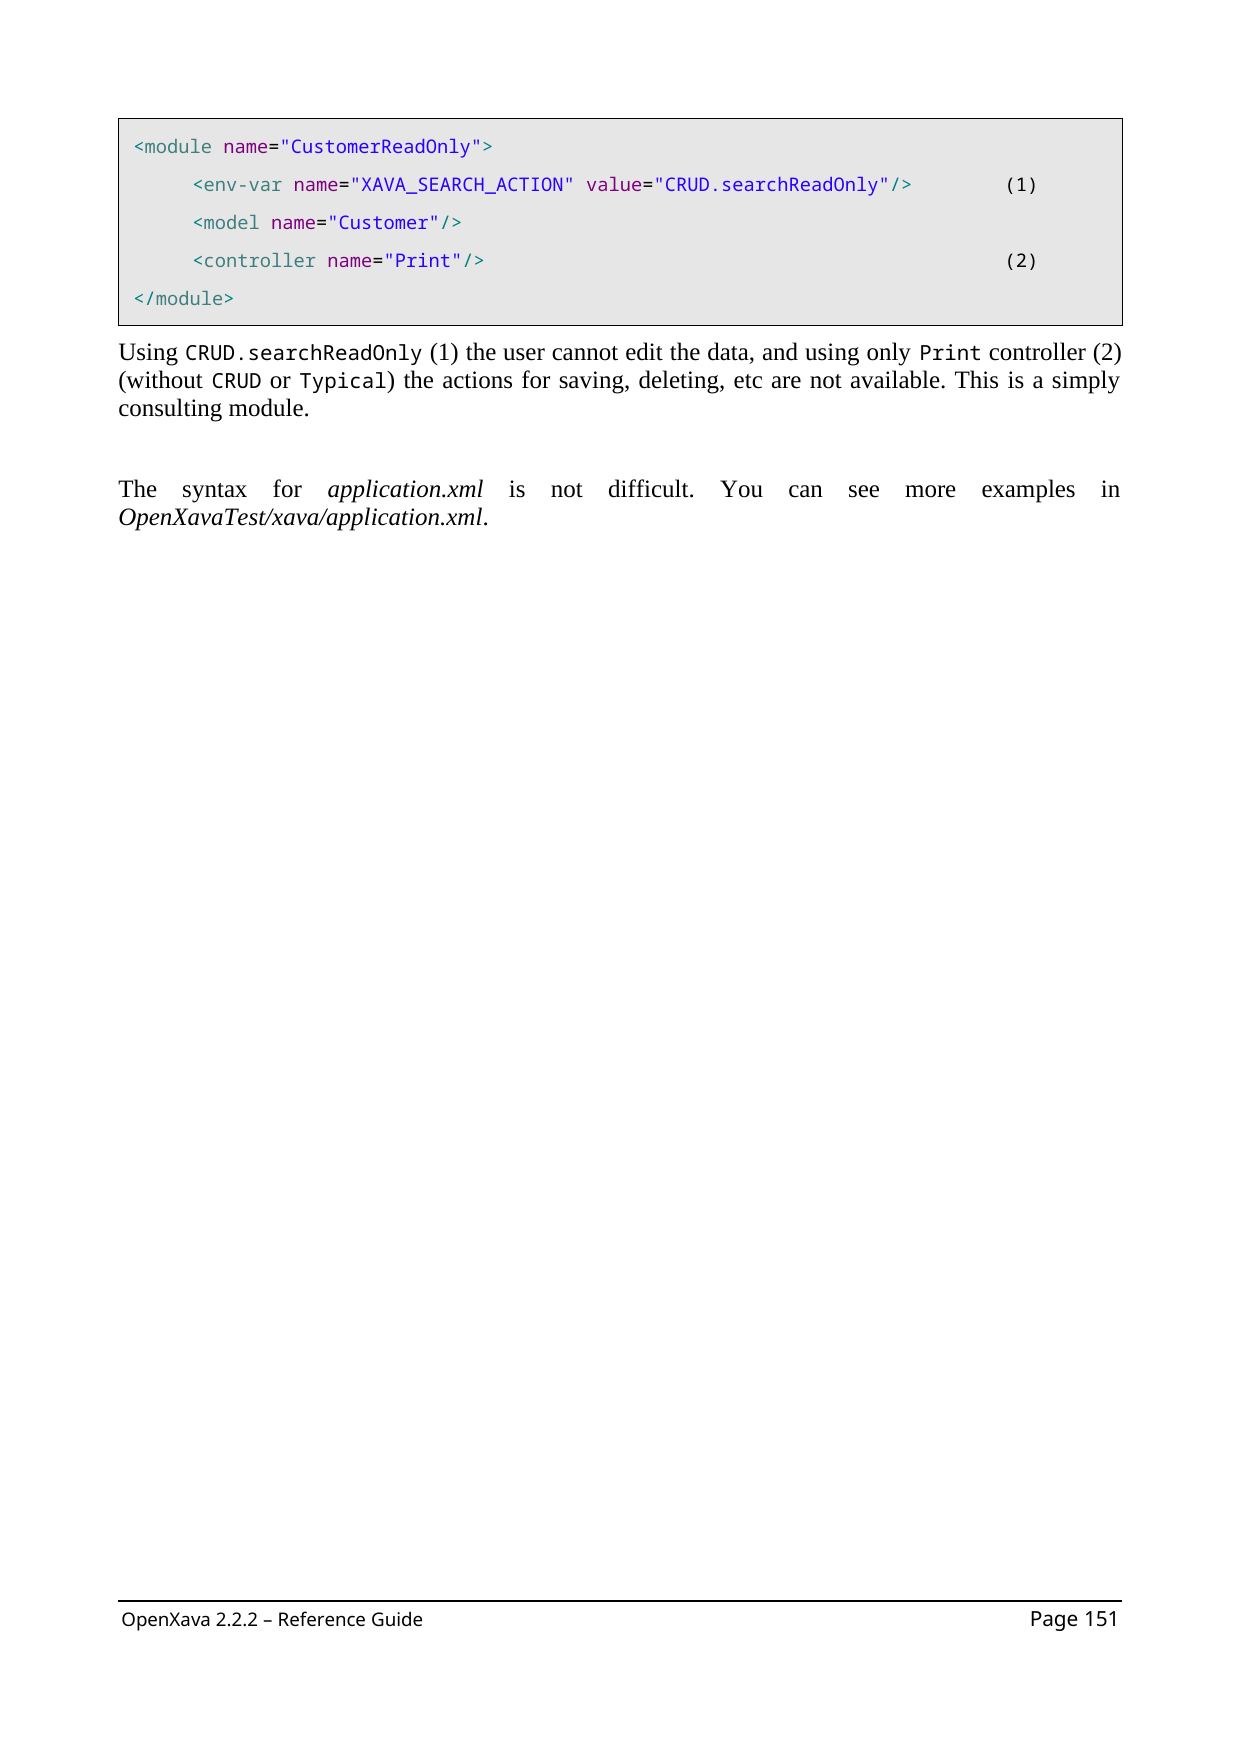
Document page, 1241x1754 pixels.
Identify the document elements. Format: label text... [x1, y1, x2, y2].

text The syntax for application.xml is not difficult. You can see more examples in OpenXavaTest/xava/application.xml. [118, 475, 1122, 530]
text <env-var name="XAVA_SEARCH_ACTION" value="CRUD.searchReadOnly"/> (1) [119, 156, 1122, 194]
text <controller name="Print"/> (2) [119, 232, 1122, 270]
text <model name="Customer"/> [119, 194, 1122, 232]
text <module name="CustomerReadOnly"> [119, 119, 1122, 156]
text Using CRUD.searchReadOnly (1) the user cannot edit the data, and using only Print controller (2) (without CRUD or Typical) the actions for saving, deleting, etc are not available. This is a simply consulting module. [118, 338, 1122, 422]
text </module> [119, 270, 1122, 325]
